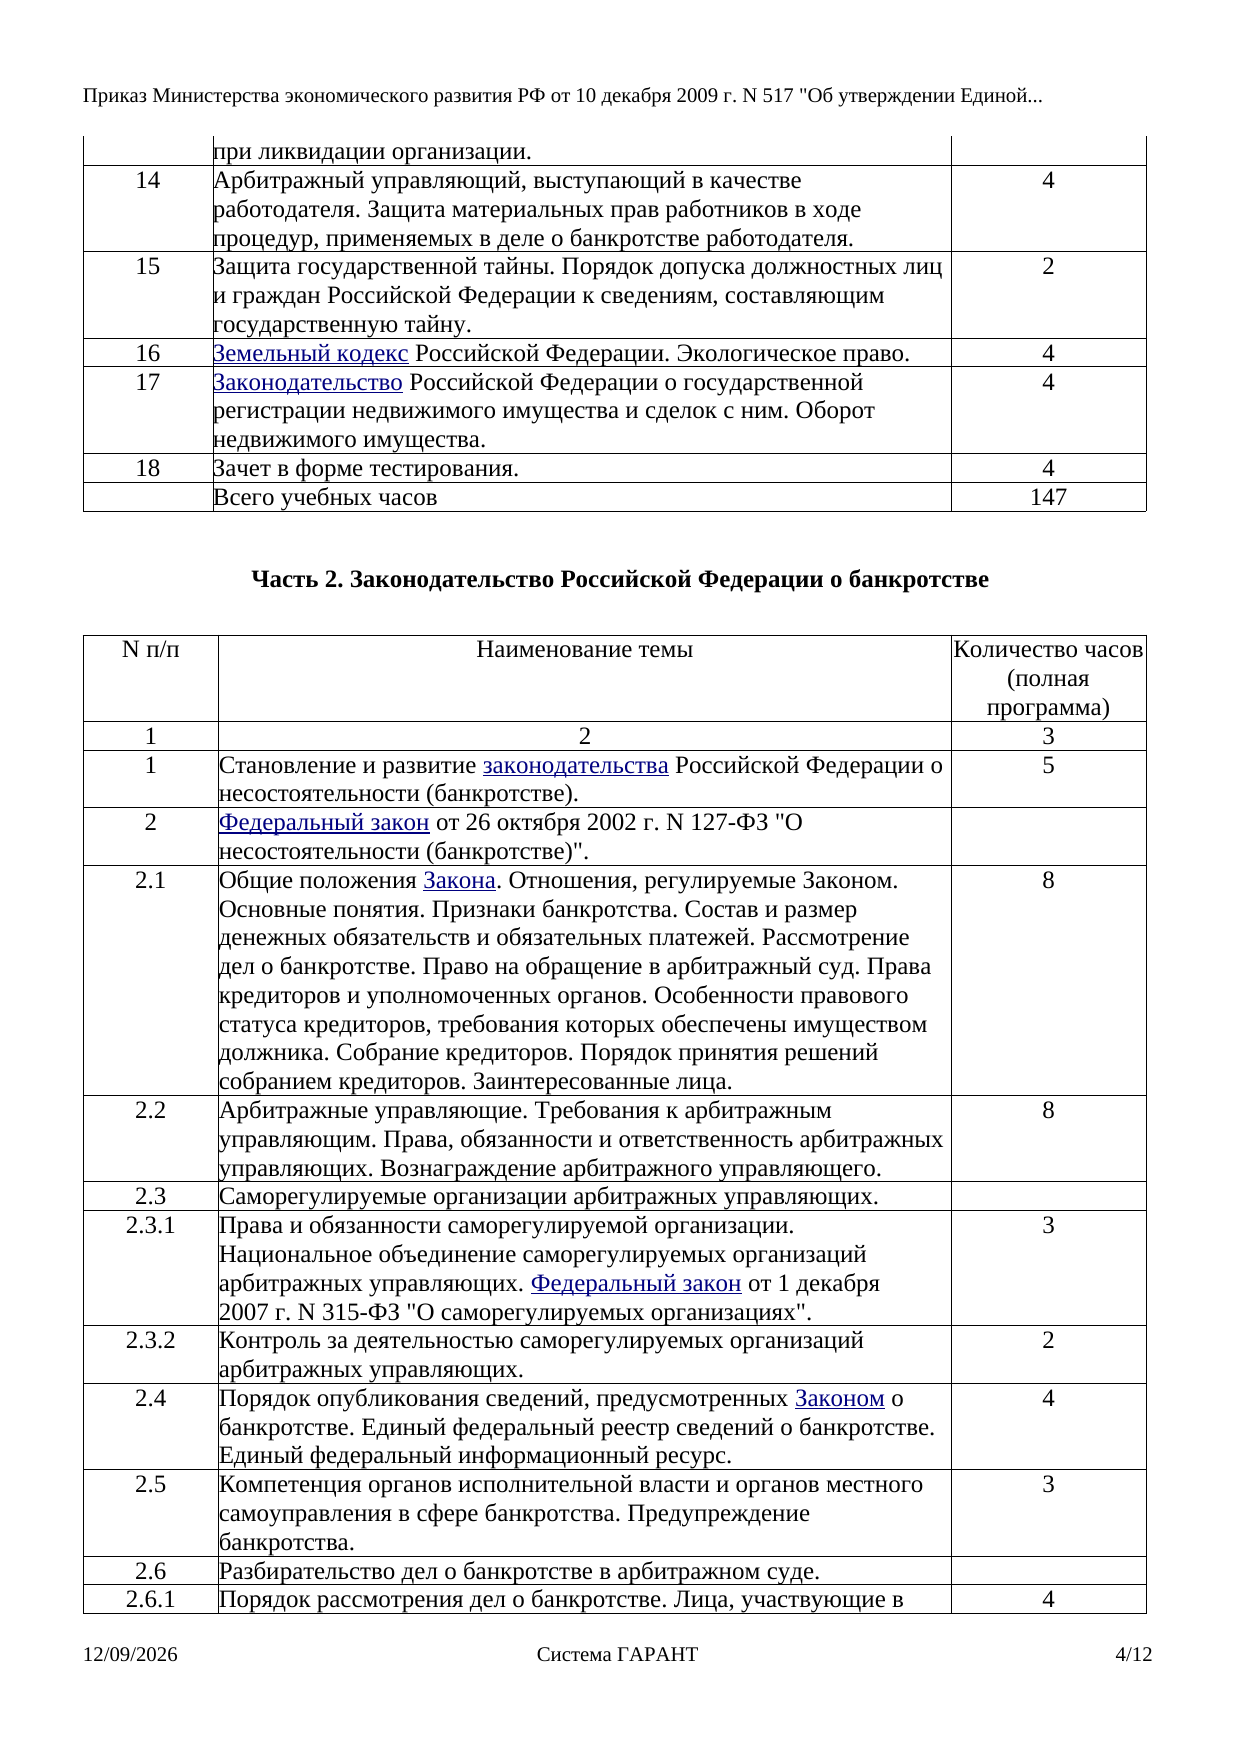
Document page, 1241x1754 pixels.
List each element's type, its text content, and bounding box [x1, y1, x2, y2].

table_cell Контроль за деятельностью саморегулируемых организаций арбитражных управляющих. [219, 1326, 951, 1383]
table_header N п/п [84, 636, 218, 721]
table_cell 2.3.1 [84, 1211, 218, 1325]
table_cell 4 [952, 454, 1146, 482]
table_cell 3 [952, 722, 1146, 750]
table_cell 16 [84, 339, 213, 366]
table_cell Арбитражный управляющий, выступающий в качестве работодателя. Защита материальных прав работников в ходе процедур, применяемых в деле о банкротстве работодателя. [214, 166, 951, 251]
table_cell Права и обязанности саморегулируемой организации. Национальное объединение саморегулируемых организаций арбитражных управляющих. Федеральный закон от 1 декабря 2007 г. N 315-ФЗ "О саморегулируемых организациях". [219, 1211, 951, 1325]
table_cell [952, 136, 1146, 165]
table_cell Всего учебных часов [214, 483, 951, 511]
table_cell 1 [84, 722, 218, 750]
table_cell 17 [84, 367, 213, 453]
table_cell 2.5 [84, 1470, 218, 1556]
table_cell 8 [952, 1096, 1146, 1181]
table_cell Федеральный закон от 26 октября 2002 г. N 127-ФЗ "О несостоятельности (банкротстве)". [219, 808, 951, 865]
table_cell 14 [84, 166, 213, 251]
table_cell [84, 483, 213, 511]
table_cell 3 [952, 1211, 1146, 1325]
table_cell Арбитражные управляющие. Требования к арбитражным управляющим. Права, обязанности и ответственность арбитражных управляющих. Вознаграждение арбитражного управляющего. [219, 1096, 951, 1181]
table_cell Общие положения Закона. Отношения, регулируемые Законом. Основные понятия. Признаки банкротства. Состав и размер денежных обязательств и обязательных платежей. Рассмотрение дел о банкротстве. Право на обращение в арбитражный суд. Права кредиторов и уполномоченных органов. Особенности правового статуса кредиторов, требования которых обеспечены имуществом должника. Собрание кредиторов. Порядок принятия решений собранием кредиторов. Заинтересованные лица. [219, 866, 951, 1095]
table_cell 2.6.1 [84, 1585, 218, 1613]
table_cell 4 [952, 1585, 1146, 1613]
table_cell 2.3 [84, 1182, 218, 1210]
table_cell 1 [84, 751, 218, 807]
table_cell при ликвидации организации. [214, 136, 951, 165]
table_cell 4 [952, 367, 1146, 453]
table_cell [952, 808, 1146, 865]
table_cell Законодательство Российской Федерации о государственной регистрации недвижимого имущества и сделок с ним. Оборот недвижимого имущества. [214, 367, 951, 453]
table_cell Зачет в форме тестирования. [214, 454, 951, 482]
table_cell 2 [952, 1326, 1146, 1383]
table_cell Саморегулируемые организации арбитражных управляющих. [219, 1182, 951, 1210]
table_cell 2.4 [84, 1384, 218, 1469]
table_cell Земельный кодекс Российской Федерации. Экологическое право. [214, 339, 951, 366]
table_cell [952, 1557, 1146, 1584]
table_header Количество часов (полная программа) [952, 636, 1146, 721]
table_cell 4 [952, 166, 1146, 251]
table_cell 5 [952, 751, 1146, 807]
table_cell Разбирательство дел о банкротстве в арбитражном суде. [219, 1557, 951, 1584]
table_cell Защита государственной тайны. Порядок допуска должностных лиц и граждан Российской Федерации к сведениям, составляющим государственную тайну. [214, 252, 951, 338]
table_header Наименование темы [219, 636, 951, 721]
table_cell 15 [84, 252, 213, 338]
table_cell 2.3.2 [84, 1326, 218, 1383]
table_cell Порядок опубликования сведений, предусмотренных Законом о банкротстве. Единый федеральный реестр сведений о банкротстве. Единый федеральный информационный ресурс. [219, 1384, 951, 1469]
table_cell 18 [84, 454, 213, 482]
table_cell 2 [952, 252, 1146, 338]
table_cell 2 [219, 722, 951, 750]
table_cell 4 [952, 339, 1146, 366]
subtitle Часть 2. Законодательство Российской Федерации о банкротстве [83, 564, 1157, 593]
table_cell 147 [952, 483, 1146, 511]
table_cell 3 [952, 1470, 1146, 1556]
table_cell [952, 1182, 1146, 1210]
table_cell Компетенция органов исполнительной власти и органов местного самоуправления в сфере банкротства. Предупреждение банкротства. [219, 1470, 951, 1556]
table_cell [84, 136, 213, 165]
table_cell 8 [952, 866, 1146, 1095]
table_cell 2.6 [84, 1557, 218, 1584]
table_cell 2.1 [84, 866, 218, 1095]
table_cell 2.2 [84, 1096, 218, 1181]
table_cell Порядок рассмотрения дел о банкротстве. Лица, участвующие в [219, 1585, 951, 1613]
table_cell 2 [84, 808, 218, 865]
table_cell 4 [952, 1384, 1146, 1469]
table_cell Становление и развитие законодательства Российской Федерации о несостоятельности (банкротстве). [219, 751, 951, 807]
